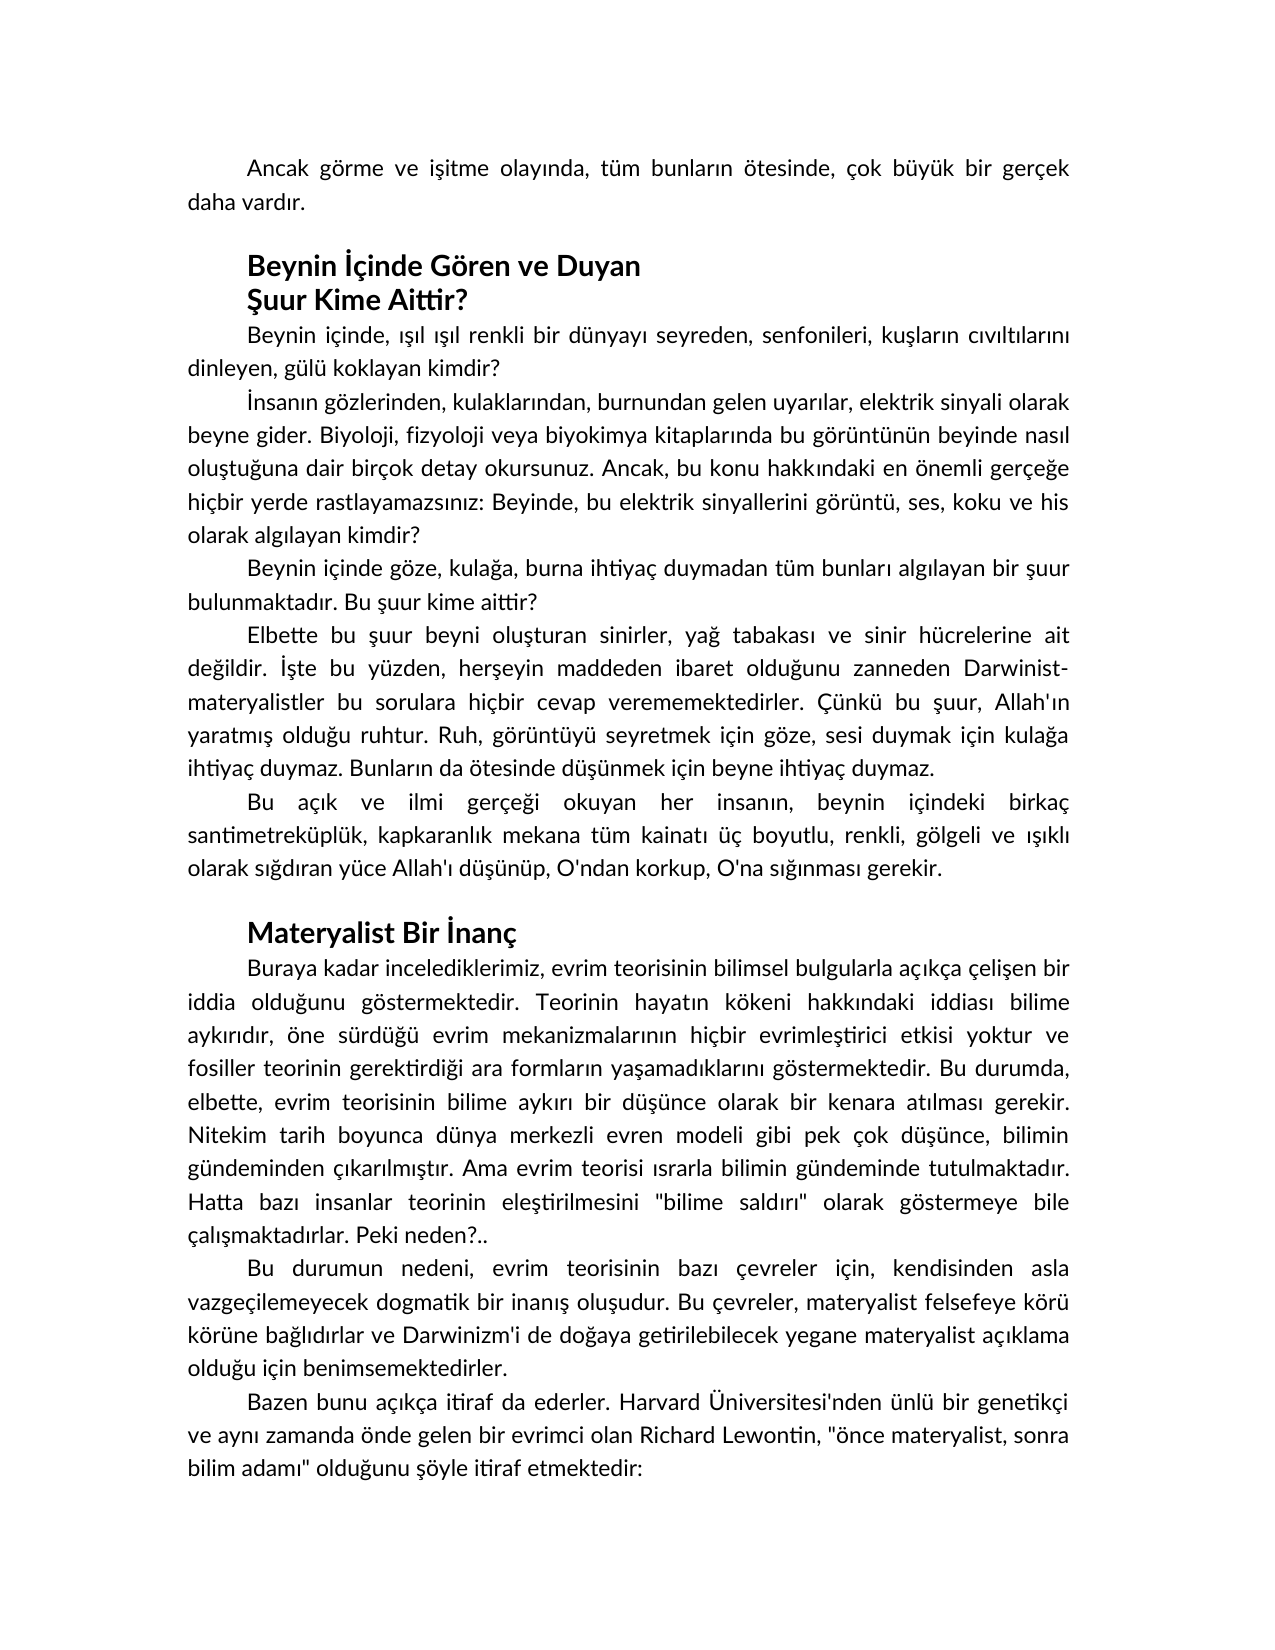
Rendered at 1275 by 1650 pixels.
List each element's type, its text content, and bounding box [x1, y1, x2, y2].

text Beynin içinde göze, kulağa, burna ihtiyaç duymadan tüm bunları algılayan bir şuur bulunmaktadır. Bu şuur kime aittir? [187, 550, 1070, 617]
text Elbette bu şuur beyni oluşturan sinirler, yağ tabakası ve sinir hücrelerine ait değildir. İşte bu yüzden, herşeyin maddeden ibaret olduğunu zanneden Darwinist-materyalistler bu sorulara hiçbir cevap verememektedirler. Çünkü bu şuur, Allah'ın yaratmış olduğu ruhtur. Ruh, görüntüyü seyretmek için göze, sesi duymak için kulağa ihtiyaç duymaz. Bunların da ötesinde düşünmek için beyne ihtiyaç duymaz. [187, 617, 1070, 783]
text Bu açık ve ilmi gerçeği okuyan her insanın, beynin içindeki birkaç santimetreküplük, kapkaranlık mekana tüm kainatı üç boyutlu, renkli, gölgeli ve ışıklı olarak sığdıran yüce Allah'ı düşünüp, O'ndan korkup, O'na sığınması gerekir. [187, 783, 1070, 883]
text İnsanın gözlerinden, kulaklarından, burnundan gelen uyarılar, elektrik sinyali olarak beyne gider. Biyoloji, fizyoloji veya biyokimya kitaplarında bu görüntünün beyinde nasıl oluştuğuna dair birçok detay okursunuz. Ancak, bu konu hakkındaki en önemli gerçeğe hiçbir yerde rastlayamazsınız: Beyinde, bu elektrik sinyallerini görüntü, ses, koku ve his olarak algılayan kimdir? [187, 383, 1070, 550]
text Beynin içinde, ışıl ışıl renkli bir dünyayı seyreden, senfonileri, kuşların cıvıltılarını dinleyen, gülü koklayan kimdir? [187, 317, 1070, 383]
text Materyalist Bir İnanç [187, 917, 1070, 950]
text Beynin İçinde Gören ve Duyan [187, 250, 1070, 283]
text Buraya kadar incelediklerimiz, evrim teorisinin bilimsel bulgularla açıkça çelişen bir iddia olduğunu göstermektedir. Teorinin hayatın kökeni hakkındaki iddiası bilime aykırıdır, öne sürdüğü evrim mekanizmalarının hiçbir evrimleştirici etkisi yoktur ve fosiller teorinin gerektirdiği ara formların yaşamadıklarını göstermektedir. Bu durumda, elbette, evrim teorisinin bilime aykırı bir düşünce olarak bir kenara atılması gerekir. Nitekim tarih boyunca dünya merkezli evren modeli gibi pek çok düşünce, bilimin gündeminden çıkarılmıştır. Ama evrim teorisi ısrarla bilimin gündeminde tutulmaktadır. Hatta bazı insanlar teorinin eleştirilmesini "bilime saldırı" olarak göstermeye bile çalışmaktadırlar. Peki neden?.. [187, 950, 1070, 1250]
text Bu durumun nedeni, evrim teorisinin bazı çevreler için, kendisinden asla vazgeçilemeyecek dogmatik bir inanış oluşudur. Bu çevreler, materyalist felsefeye körü körüne bağlıdırlar ve Darwinizm'i de doğaya getirilebilecek yegane materyalist açıklama olduğu için benimsemektedirler. [187, 1250, 1070, 1383]
text Bazen bunu açıkça itiraf da ederler. Harvard Üniversitesi'nden ünlü bir genetikçi ve aynı zamanda önde gelen bir evrimci olan Richard Lewontin, "önce materyalist, sonra bilim adamı" olduğunu şöyle itiraf etmektedir: [187, 1383, 1070, 1483]
text Şuur Kime Aittir? [187, 283, 1070, 317]
text Ancak görme ve işitme olayında, tüm bunların ötesinde, çok büyük bir gerçek daha vardır. [187, 150, 1070, 217]
